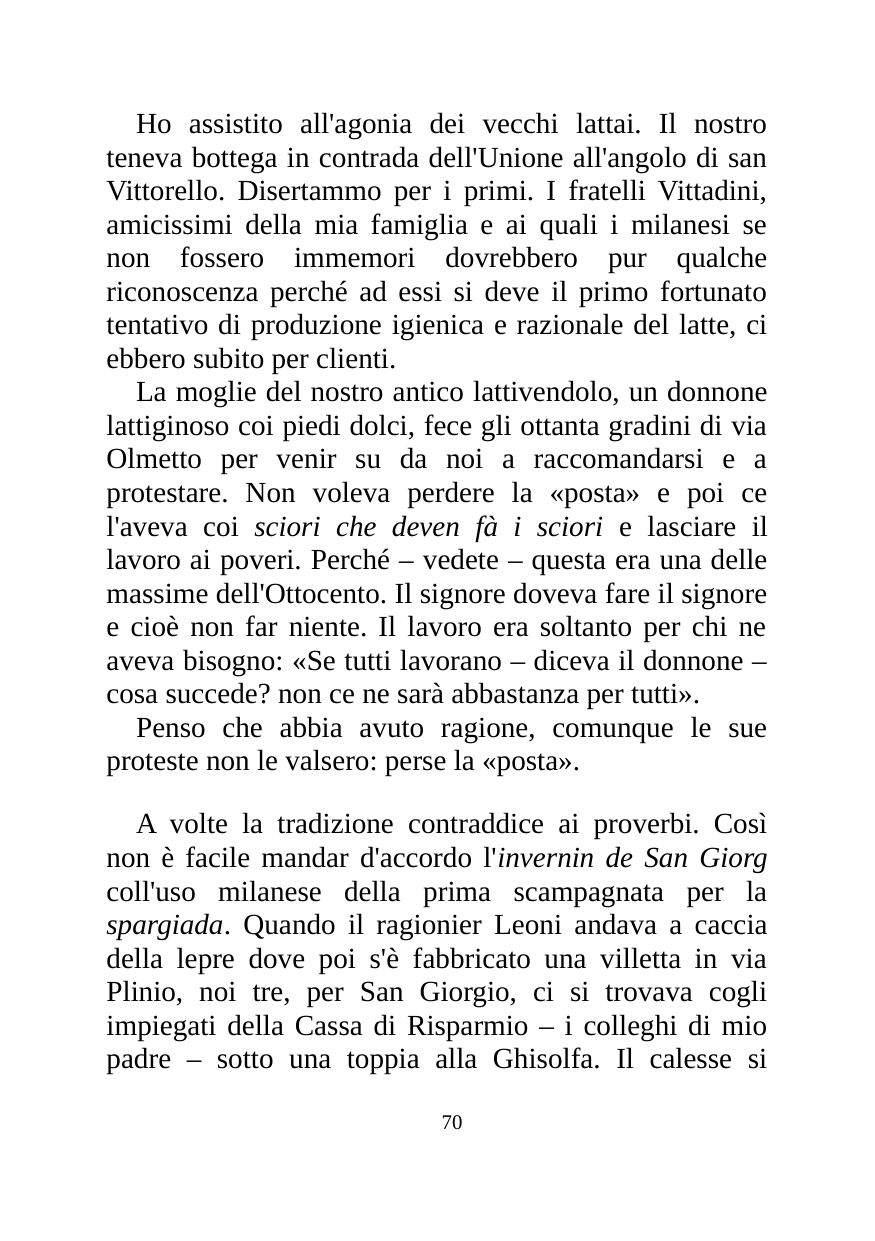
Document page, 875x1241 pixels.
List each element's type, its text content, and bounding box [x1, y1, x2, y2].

text A volte la tradizione contraddice ai proverbi. Così non è facile mandar d'accordo l'invernin de San Giorg coll'uso milanese della prima scampagnata per la spargiada. Quando il ragionier Leoni andava a caccia della lepre dove poi s'è fabbricato una villetta in via Plinio, noi tre, per San Giorgio, ci si trovava cogli impiegati della Cassa di Risparmio – i colleghi di mio padre – sotto una toppia alla Ghisolfa. Il calesse si [106, 807, 768, 1075]
text Penso che abbia avuto ragione, comunque le sue proteste non le valsero: perse la «posta». [106, 710, 768, 777]
text La moglie del nostro antico lattivendolo, un donnone lattiginoso coi piedi dolci, fece gli ottanta gradini di via Olmetto per venir su da noi a raccomandarsi e a protestare. Non voleva perdere la «posta» e poi ce l'aveva coi sciori che deven fà i sciori e lasciare il lavoro ai poveri. Perché – vedete – questa era una delle massime dell'Ottocento. Il signore doveva fare il signore e cioè non far niente. Il lavoro era soltanto per chi ne aveva bisogno: «Se tutti lavorano – diceva il donnone – cosa succede? non ce ne sarà abbastanza per tutti». [106, 374, 768, 710]
text Ho assistito all'agonia dei vecchi lattai. Il nostro teneva bottega in contrada dell'Unione all'angolo di san Vittorello. Disertammo per i primi. I fratelli Vittadini, amicissimi della mia famiglia e ai quali i milanesi se non fossero immemori dovrebbero pur qualche riconoscenza perché ad essi si deve il primo fortunato tentativo di produzione igienica e razionale del latte, ci ebbero subito per clienti. [106, 106, 768, 374]
